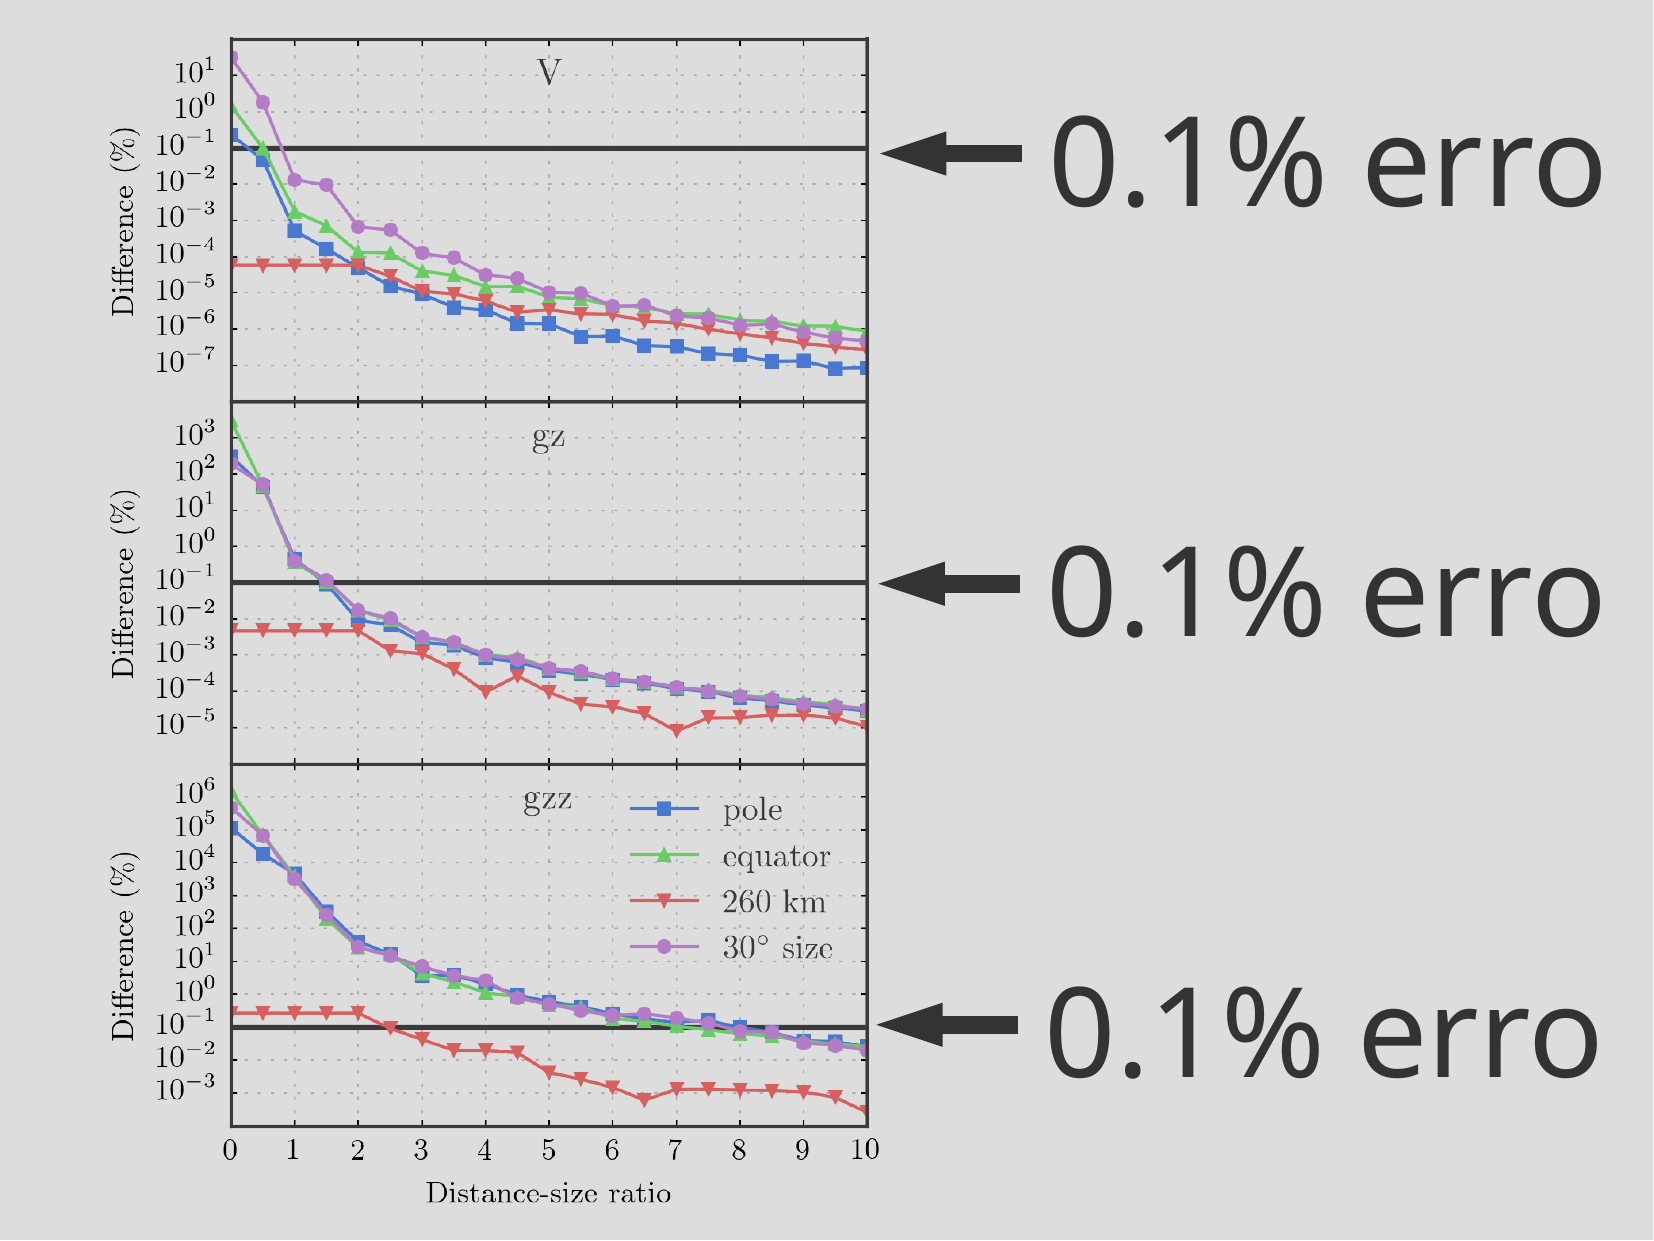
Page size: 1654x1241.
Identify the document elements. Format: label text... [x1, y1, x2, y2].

text_box 0.1% erro [1029, 936, 1448, 1137]
picture [100, 29, 892, 1218]
text_box 0.1% erro [1033, 64, 1452, 266]
text_box 0.1% erro [1031, 495, 1450, 696]
